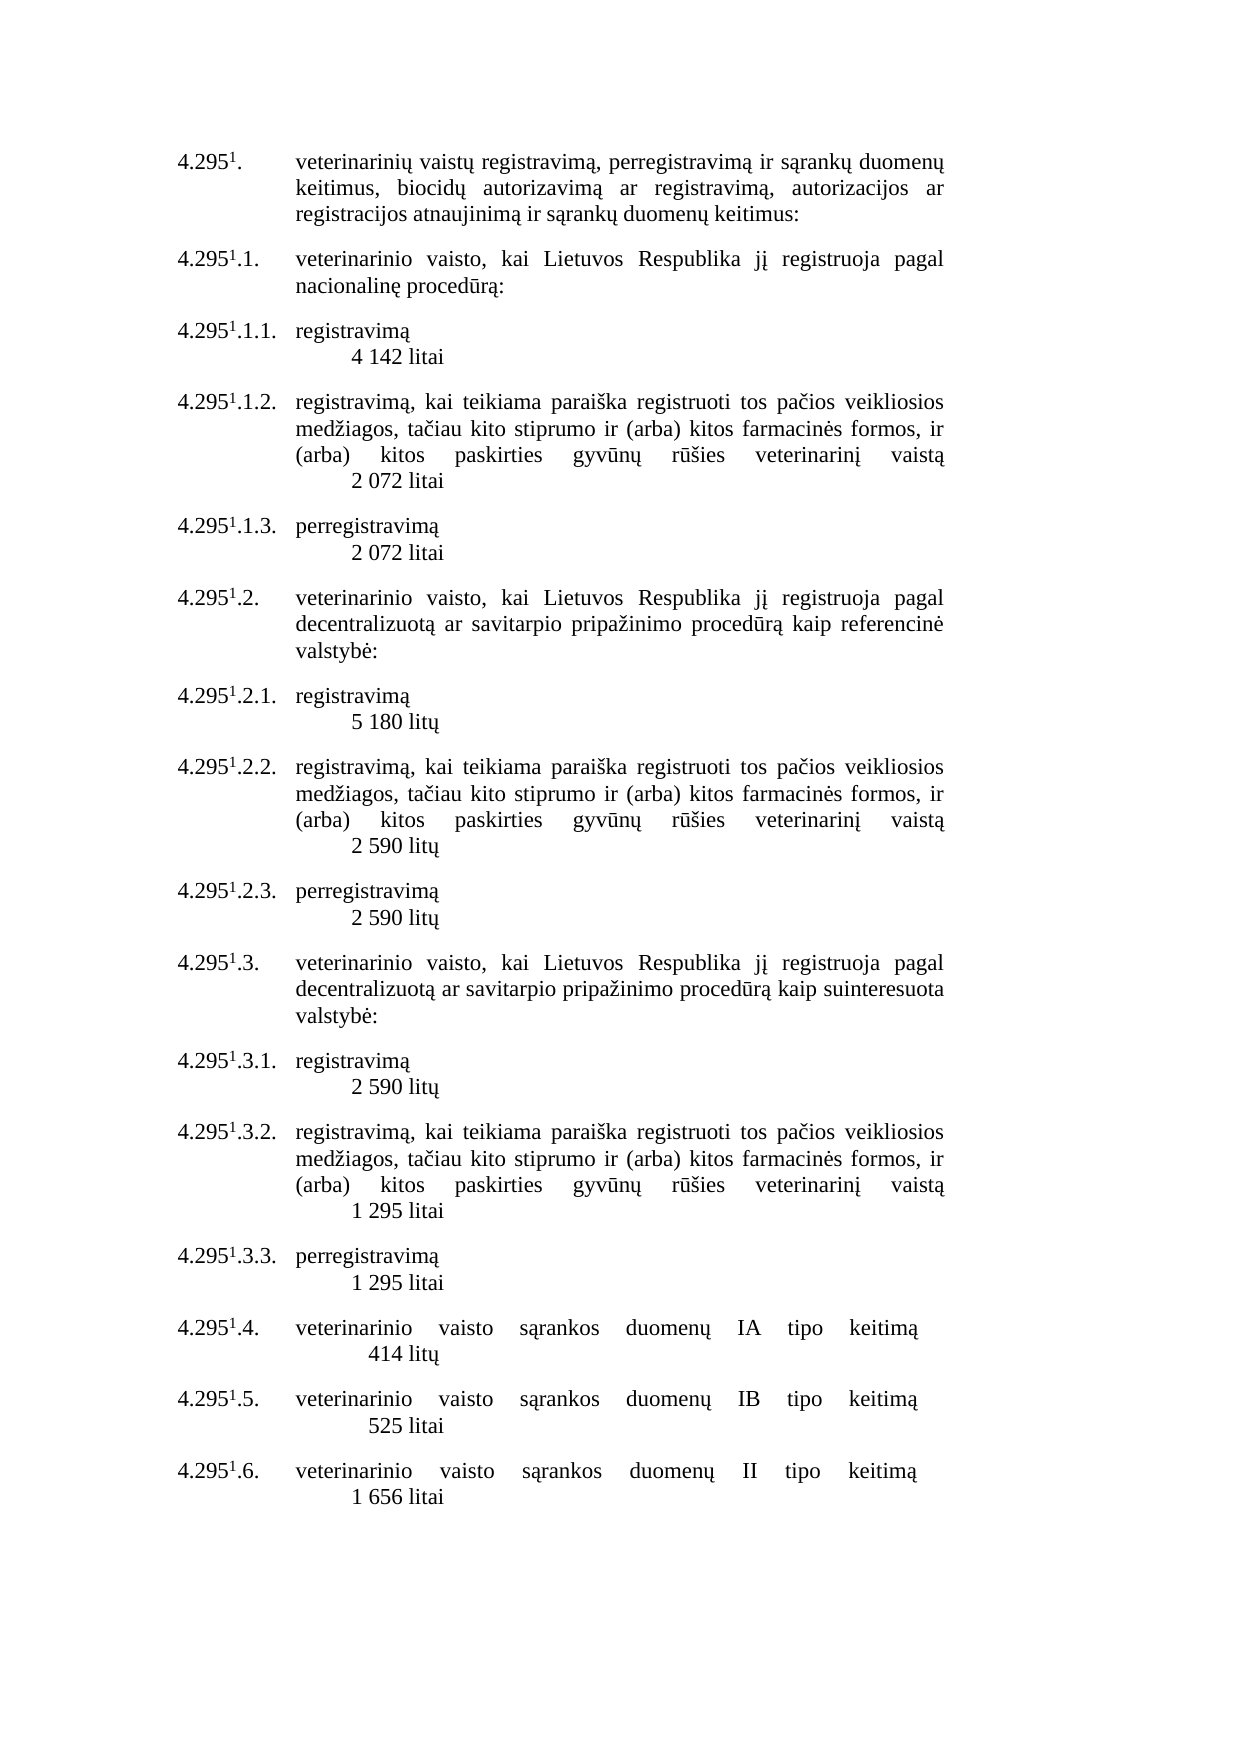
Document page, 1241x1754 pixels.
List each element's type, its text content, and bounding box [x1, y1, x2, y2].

text 4.2951.5. veterinarinio vaisto sąrankos duomenų IB tipo keitimą 525 litai [177, 1385, 945, 1438]
text 4.2951.6. veterinarinio vaisto sąrankos duomenų II tipo keitimą 1 656 litai [177, 1457, 945, 1509]
text 4.2951.2.3. perregistravimą 2 590 litų [177, 877, 945, 930]
text 4.2951.3. veterinarinio vaisto, kai Lietuvos Respublika jį registruoja pagal decentralizuotą ar savitarpio pripažinimo procedūrą kaip suinteresuota valstybė: [177, 949, 945, 1028]
text 4.2951.2. veterinarinio vaisto, kai Lietuvos Respublika jį registruoja pagal decentralizuotą ar savitarpio pripažinimo procedūrą kaip referencinė valstybė: [177, 584, 945, 663]
text 4.2951.1.3. perregistravimą 2 072 litai [177, 513, 945, 565]
text 4.2951.2.2. registravimą, kai teikiama paraiška registruoti tos pačios veikliosios medžiagos, tačiau kito stiprumo ir (arba) kitos farmacinės formos, ir (arba) kitos paskirties gyvūnų rūšies veterinarinį vaistą 2 590 litų [177, 753, 945, 859]
text 4.2951.3.3. perregistravimą 1 295 litai [177, 1242, 945, 1295]
text 4.2951. veterinarinių vaistų registravimą, perregistravimą ir sąrankų duomenų keitimus, biocidų autorizavimą ar registravimą, autorizacijos ar registracijos atnaujinimą ir sąrankų duomenų keitimus: [177, 148, 945, 227]
text 4.2951.1.2. registravimą, kai teikiama paraiška registruoti tos pačios veikliosios medžiagos, tačiau kito stiprumo ir (arba) kitos farmacinės formos, ir (arba) kitos paskirties gyvūnų rūšies veterinarinį vaistą 2 072 litai [177, 388, 945, 494]
text 4.2951.3.2. registravimą, kai teikiama paraiška registruoti tos pačios veikliosios medžiagos, tačiau kito stiprumo ir (arba) kitos farmacinės formos, ir (arba) kitos paskirties gyvūnų rūšies veterinarinį vaistą 1 295 litai [177, 1118, 945, 1224]
text 4.2951.1. veterinarinio vaisto, kai Lietuvos Respublika jį registruoja pagal nacionalinę procedūrą: [177, 246, 945, 298]
text 4.2951.1.1. registravimą 4 142 litai [177, 317, 945, 370]
text 4.2951.4. veterinarinio vaisto sąrankos duomenų IA tipo keitimą 414 litų [177, 1314, 945, 1367]
text 4.2951.2.1. registravimą 5 180 litų [177, 682, 945, 734]
text 4.2951.3.1. registravimą 2 590 litų [177, 1047, 945, 1099]
